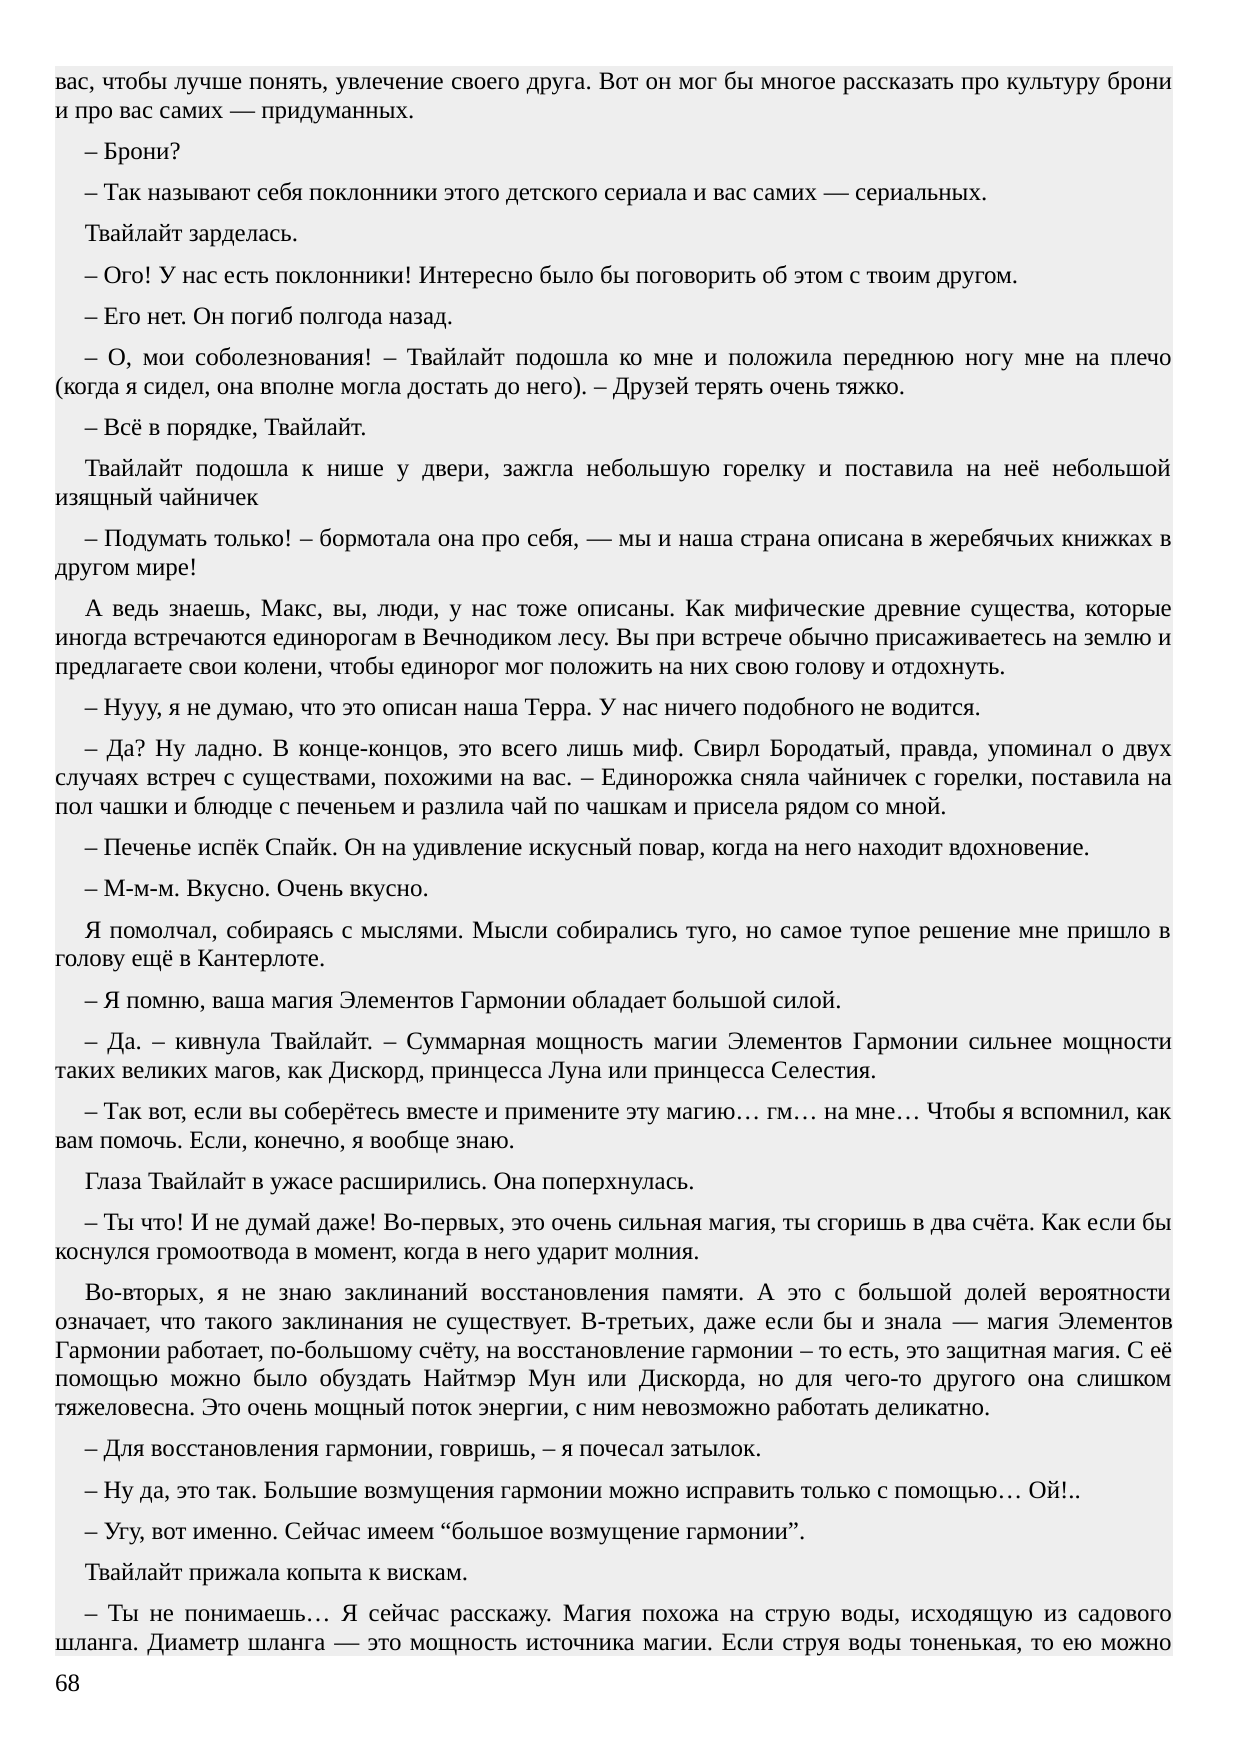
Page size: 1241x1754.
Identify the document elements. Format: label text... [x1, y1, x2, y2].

text – Угу, вот именно. Сейчас имеем “большое возмущение гармонии”. [55, 1516, 1173, 1545]
text Глаза Твайлайт в ужасе расширились. Она поперхнулась. [55, 1166, 1173, 1195]
text – Нууу, я не думаю, что это описан наша Терра. У нас ничего подобного не водится. [55, 692, 1173, 721]
text – Ну да, это так. Большие возмущения гармонии можно исправить только с помощью… Ой!.. [55, 1475, 1173, 1503]
text Твайлайт подошла к нише у двери, зажгла небольшую горелку и поставила на неё небольшой изящный чайничек [55, 453, 1173, 511]
text – Брони? [55, 136, 1173, 165]
text – Для восстановления гармонии, говришь, – я почесал затылок. [55, 1433, 1173, 1462]
text вас, чтобы лучше понять, увлечение своего друга. Вот он мог бы многое рассказать про культуру брони и про вас самих — придуманных. [55, 66, 1173, 123]
text – Так называют себя поклонники этого детского сериала и вас самих — сериальных. [55, 177, 1173, 206]
text – Подумать только! – бормотала она про себя, — мы и наша страна описана в жеребячьих книжках в другом мире! [55, 523, 1173, 581]
text Во-вторых, я не знаю заклинаний восстановления памяти. А это с большой долей вероятности означает, что такого заклинания не существует. В-третьих, даже если бы и знала — магия Элементов Гармонии работает, по-большому счёту, на восстановление гармонии – то есть, это защитная магия. С её помощью можно было обуздать Найтмэр Мун или Дискорда, но для чего-то другого она слишком тяжеловесна. Это очень мощный поток энергии, с ним невозможно работать деликатно. [55, 1277, 1173, 1421]
text – Ты что! И не думай даже! Во-первых, это очень сильная магия, ты сгоришь в два счёта. Как если бы коснулся громоотвода в момент, когда в него ударит молния. [55, 1207, 1173, 1265]
text – М-м-м. Вкусно. Очень вкусно. [55, 873, 1173, 902]
text Твайлайт зарделась. [55, 218, 1173, 247]
text – Да. – кивнула Твайлайт. – Суммарная мощность магии Элементов Гармонии сильнее мощности таких великих магов, как Дискорд, принцесса Луна или принцесса Селестия. [55, 1026, 1173, 1083]
text – Его нет. Он погиб полгода назад. [55, 301, 1173, 330]
text – Печенье испёк Спайк. Он на удивление искусный повар, когда на него находит вдохновение. [55, 832, 1173, 861]
text – Да? Ну ладно. В конце-концов, это всего лишь миф. Свирл Бородатый, правда, упоминал о двух случаях встреч с существами, похожими на вас. – Единорожка сняла чайничек с горелки, поставила на пол чашки и блюдце с печеньем и разлила чай по чашкам и присела рядом со мной. [55, 733, 1173, 820]
text А ведь знаешь, Макс, вы, люди, у нас тоже описаны. Как мифические древние существа, которые иногда встречаются единорогам в Вечнодиком лесу. Вы при встрече обычно присаживаетесь на землю и предлагаете свои колени, чтобы единорог мог положить на них свою голову и отдохнуть. [55, 593, 1173, 680]
text – Ого! У нас есть поклонники! Интересно было бы поговорить об этом с твоим другом. [55, 260, 1173, 288]
text – Всё в порядке, Твайлайт. [55, 412, 1173, 441]
text – Так вот, если вы соберётесь вместе и примените эту магию… гм… на мне… Чтобы я вспомнил, как вам помочь. Если, конечно, я вообще знаю. [55, 1096, 1173, 1153]
text Я помолчал, собираясь с мыслями. Мысли собирались туго, но самое тупое решение мне пришло в голову ещё в Кантерлоте. [55, 915, 1173, 972]
text – Я помню, ваша магия Элементов Гармонии обладает большой силой. [55, 985, 1173, 1013]
text Твайлайт прижала копыта к вискам. [55, 1557, 1173, 1586]
text – О, мои соболезнования! – Твайлайт подошла ко мне и положила переднюю ногу мне на плечо (когда я сидел, она вполне могла достать до него). – Друзей терять очень тяжко. [55, 342, 1173, 400]
text – Ты не понимаешь… Я сейчас расскажу. Магия похожа на струю воды, исходящую из садового шланга. Диаметр шланга — это мощность источника магии. Если струя воды тоненькая, то ею можно [55, 1598, 1173, 1656]
